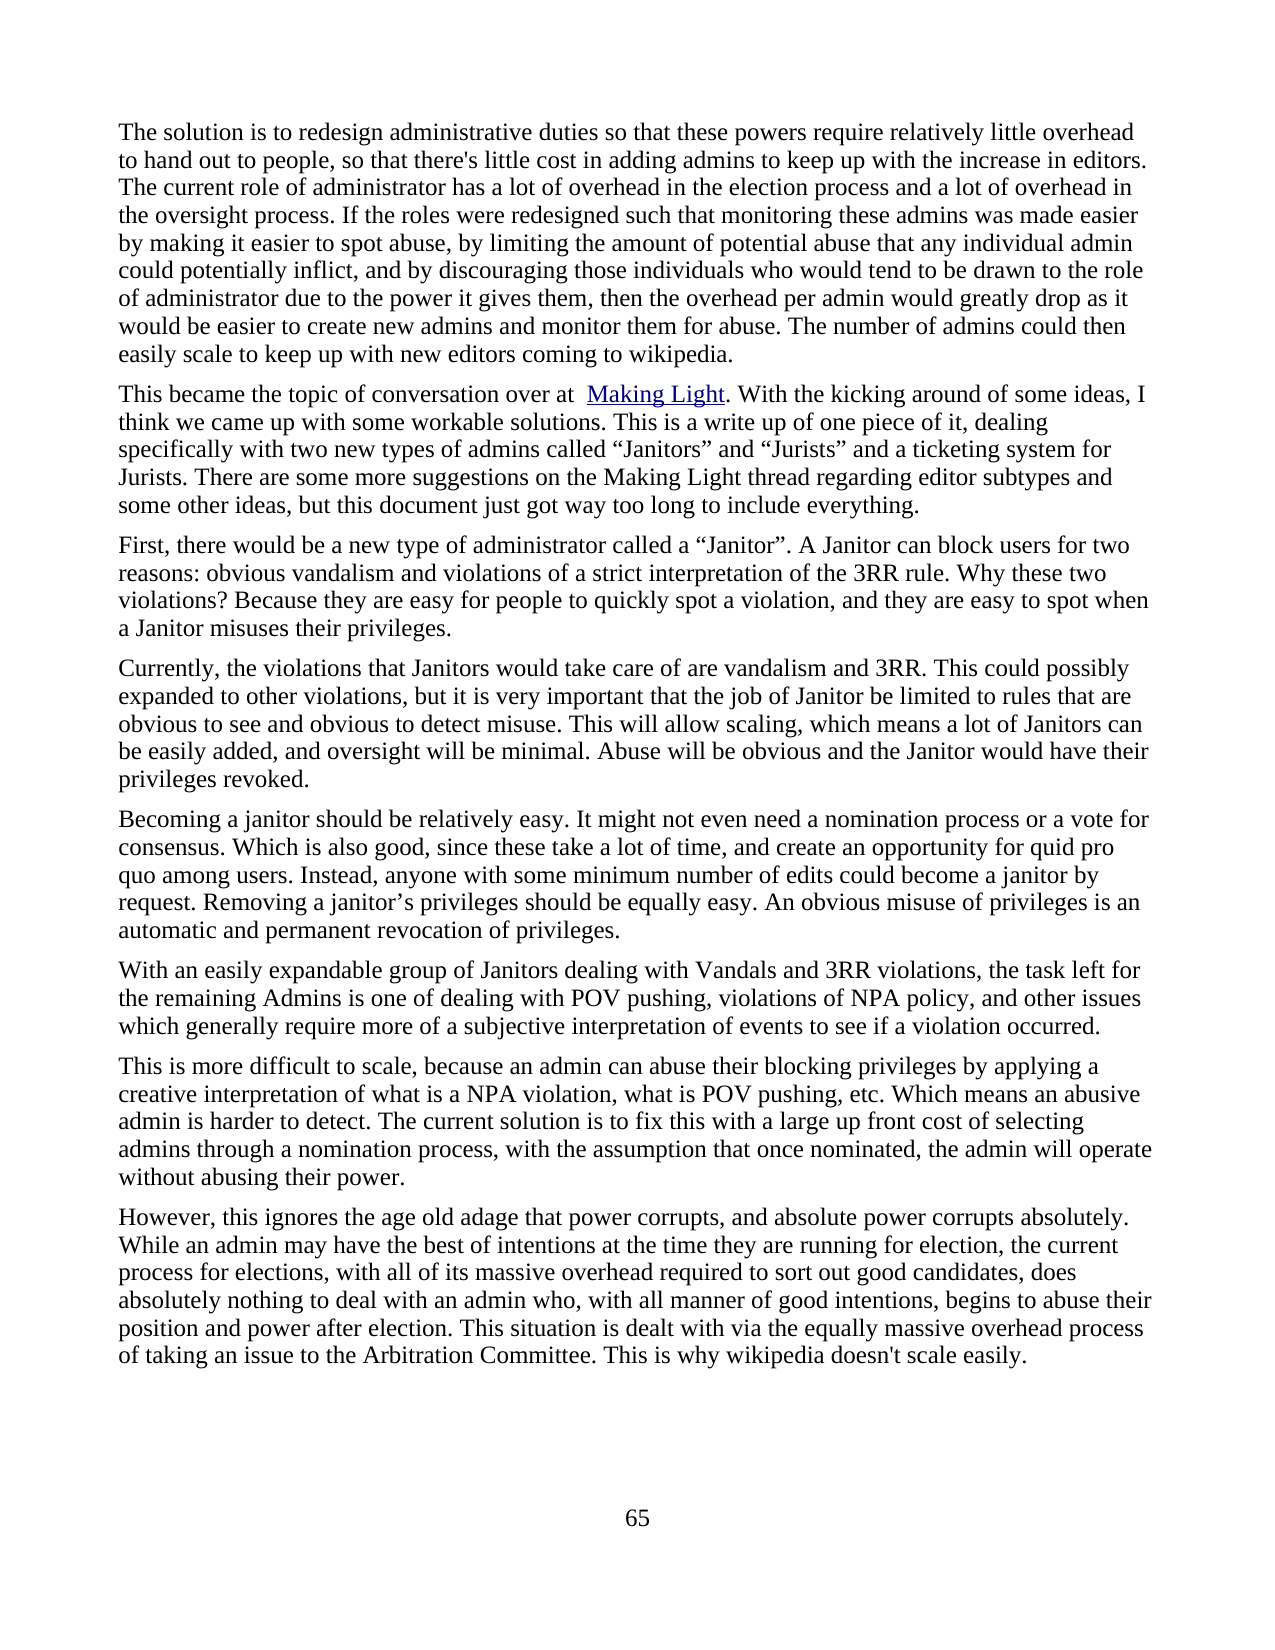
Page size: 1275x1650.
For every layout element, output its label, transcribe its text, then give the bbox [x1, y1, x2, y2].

text This is more difficult to scale, because an admin can abuse their blocking privileges by applying a creative interpretation of what is a NPA violation, what is POV pushing, etc. Which means an abusive admin is harder to detect. The current solution is to fix this with a large up front cost of selecting admins through a nomination process, with the assumption that once nominated, the admin will operate without abusing their power. [118, 1052, 1157, 1191]
text However, this ignores the age old adage that power corrupts, and absolute power corrupts absolutely. While an admin may have the best of intentions at the time they are running for election, the current process for elections, with all of its massive overhead required to sort out good candidates, does absolutely nothing to deal with an admin who, with all manner of good intentions, begins to abuse their position and power after election. This situation is dealt with via the equally massive overhead process of taking an issue to the Arbitration Committee. This is why wikipedia doesn't scale easily. [118, 1203, 1157, 1369]
text The solution is to redesign administrative duties so that these powers require relatively little overhead to hand out to people, so that there's little cost in adding admins to keep up with the increase in editors. The current role of administrator has a lot of overhead in the election process and a lot of overhead in the oversight process. If the roles were redesigned such that monitoring these admins was made easier by making it easier to spot abuse, by limiting the amount of potential abuse that any individual admin could potentially inflict, and by discouraging those individuals who would tend to be drawn to the role of administrator due to the power it gives them, then the overhead per admin would greatly drop as it would be easier to create new admins and monitor them for abuse. The number of admins could then easily scale to keep up with new editors coming to wikipedia. [118, 118, 1157, 367]
text Currently, the violations that Janitors would take care of are vandalism and 3RR. This could possibly expanded to other violations, but it is very important that the job of Janitor be limited to rules that are obvious to see and obvious to detect misuse. This will allow scaling, which means a lot of Janitors can be easily added, and oversight will be minimal. Abuse will be obvious and the Janitor would have their privileges revoked. [118, 654, 1157, 793]
text With an easily expandable group of Janitors dealing with Vandals and 3RR violations, the task left for the remaining Admins is one of dealing with POV pushing, violations of NPA policy, and other issues which generally require more of a subjective interpretation of events to see if a violation occurred. [118, 956, 1157, 1039]
text This became the topic of conversation over at Making Light. With the kicking around of some ideas, I think we came up with some workable solutions. This is a write up of one piece of it, dealing specifically with two new types of admins called “Janitors” and “Jurists” and a ticketing system for Jurists. There are some more suggestions on the Making Light thread regarding editor subtypes and some other ideas, but this document just got way too long to include everything. [118, 380, 1157, 518]
text Becoming a janitor should be relatively easy. It might not even need a nomination process or a vote for consensus. Which is also good, since these take a lot of time, and create an opportunity for quid pro quo among users. Instead, anyone with some minimum number of edits could become a janitor by request. Removing a janitor’s privileges should be equally easy. An obvious misuse of privileges is an automatic and permanent revocation of privileges. [118, 805, 1157, 944]
text First, there would be a new type of administrator called a “Janitor”. A Janitor can block users for two reasons: obvious vandalism and violations of a strict interpretation of the 3RR rule. Why these two violations? Because they are easy for people to quickly spot a violation, and they are easy to spot when a Janitor misuses their privileges. [118, 531, 1157, 642]
